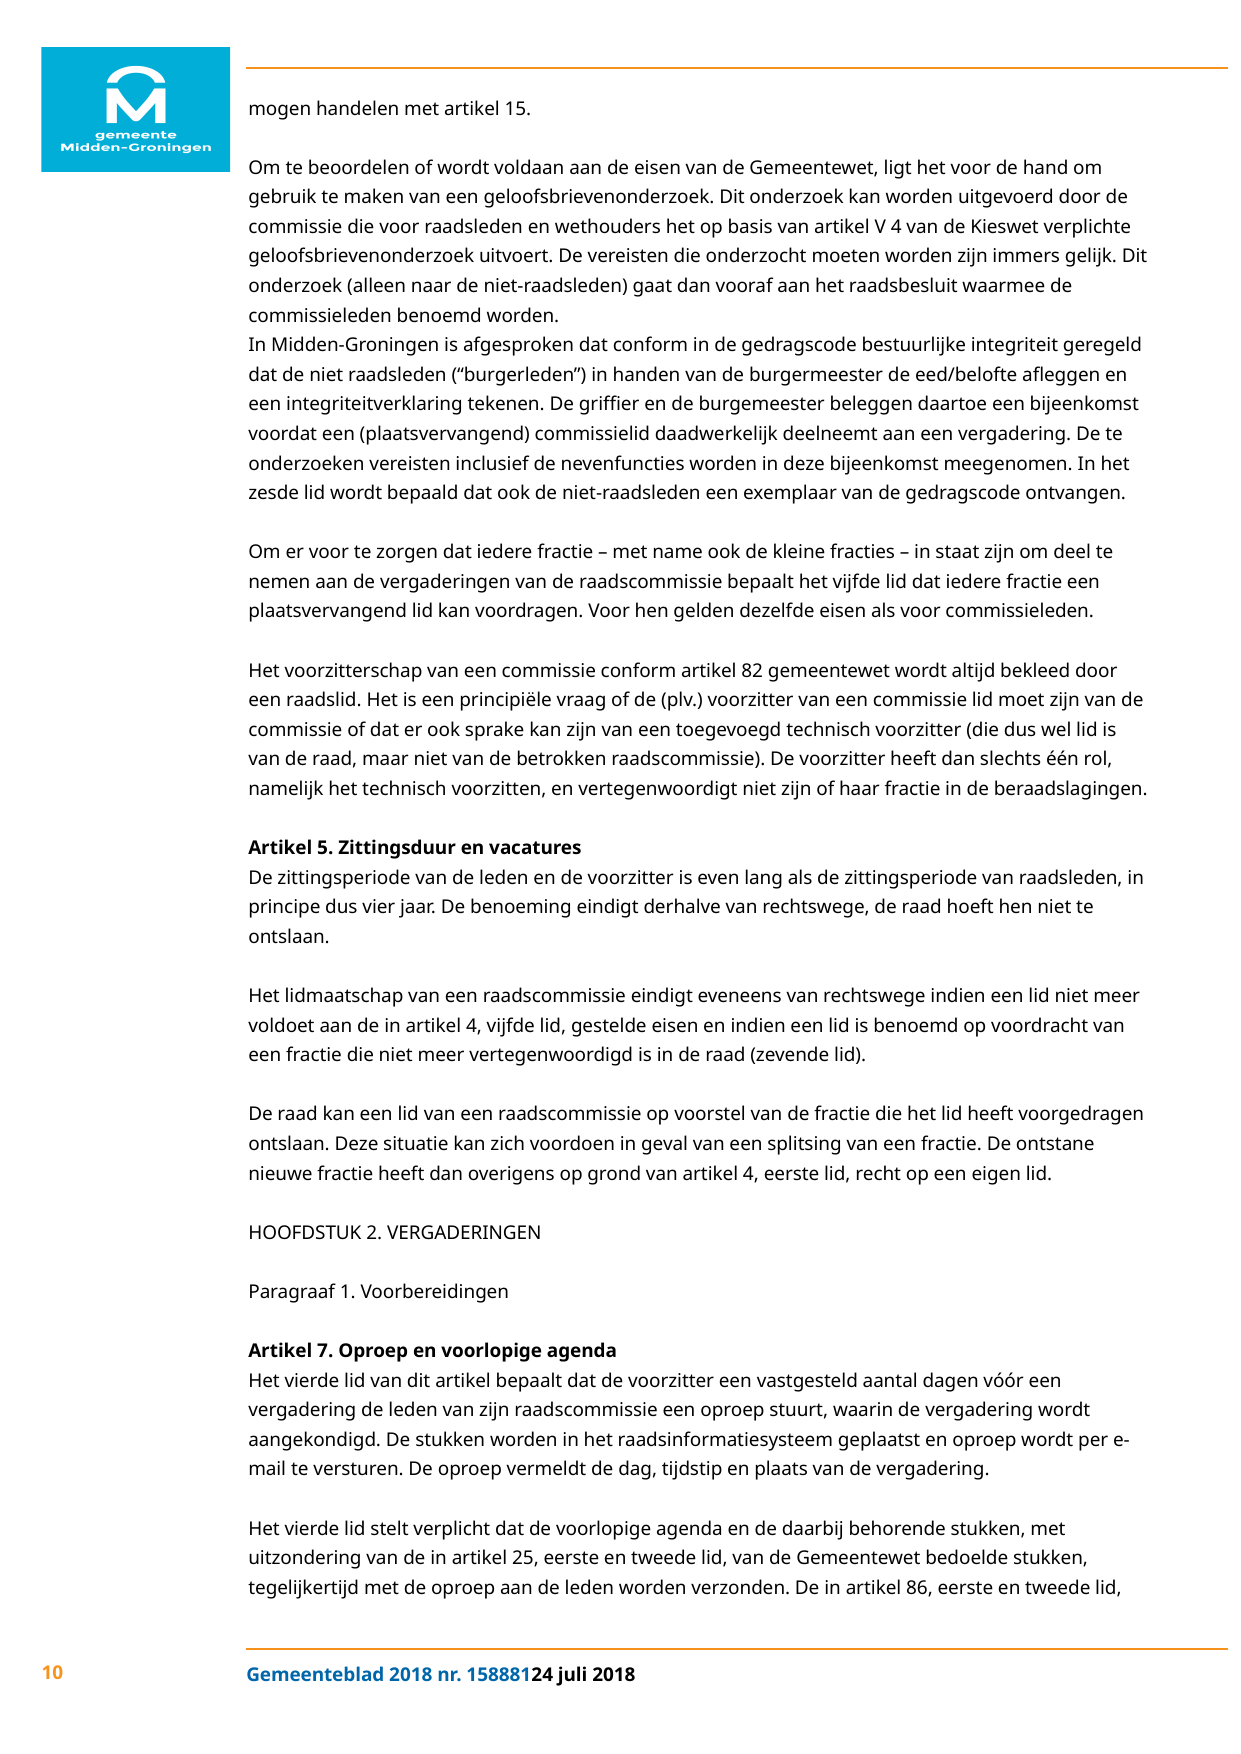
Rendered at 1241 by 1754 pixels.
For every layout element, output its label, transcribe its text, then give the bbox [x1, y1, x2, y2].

picture [108, 66, 164, 82]
text Paragraaf 1. Voorbereidingen [248, 1278, 1152, 1304]
text Artikel 5. Zittingsduur en vacatures [248, 834, 1152, 860]
text mogen handelen met artikel 15. [248, 95, 1152, 121]
picture [107, 89, 165, 122]
text Om te beoordelen of wordt voldaan aan de eisen van de Gemeentewet, ligt het voor de hand om gebruik te maken van een geloofsbrievenonderzoek. Dit onderzoek kan worden uitgevoerd door de commissie die voor raadsleden en wethouders het op basis van artikel V 4 van de Kieswet verplichte geloofsbrievenonderzoek uitvoert. De vereisten die onderzocht moeten worden zijn immers gelijk. Dit onderzoek (alleen naar de niet-raadsleden) gaat dan vooraf aan het raadsbesluit waarmee de commissieleden benoemd worden. [248, 154, 1152, 328]
text Om er voor te zorgen dat iedere fractie – met name ook de kleine fracties – in staat zijn om deel te nemen aan de vergaderingen van de raadscommissie bepaalt het vijfde lid dat iedere fractie een plaatsvervangend lid kan voordragen. Voor hen gelden dezelfde eisen als voor commissieleden. [248, 538, 1152, 623]
text HOOFDSTUK 2. VERGADERINGEN [248, 1219, 1152, 1245]
text Het vierde lid stelt verplicht dat de voorlopige agenda en de daarbij behorende stukken, met uitzondering van de in artikel 25, eerste en tweede lid, van de Gemeentewet bedoelde stukken, tegelijkertijd met de oproep aan de leden worden verzonden. De in artikel 86, eerste en tweede lid, [248, 1515, 1152, 1600]
text Het voorzitterschap van een commissie conform artikel 82 gemeentewet wordt altijd bekleed door een raadslid. Het is een principiële vraag of de (plv.) voorzitter van een commissie lid moet zijn van de commissie of dat er ook sprake kan zijn van een toegevoegd technisch voorzitter (die dus wel lid is van de raad, maar niet van de betrokken raadscommissie). De voorzitter heeft dan slechts één rol, namelijk het technisch voorzitten, en vertegenwoordigt niet zijn of haar fractie in de beraadslagingen. [248, 657, 1152, 801]
text In Midden-Groningen is afgesproken dat conform in de gedragscode bestuurlijke integriteit geregeld dat de niet raadsleden (“burgerleden”) in handen van de burgermeester de eed/belofte afleggen en een integriteitverklaring tekenen. De griffier en de burgemeester beleggen daartoe een bijeenkomst voordat een (plaatsvervangend) commissielid daadwerkelijk deelneemt aan een vergadering. De te onderzoeken vereisten inclusief de nevenfuncties worden in deze bijeenkomst meegenomen. In het zesde lid wordt bepaald dat ook de niet-raadsleden een exemplaar van de gedragscode ontvangen. [248, 331, 1152, 505]
text Het lidmaatschap van een raadscommissie eindigt eveneens van rechtswege indien een lid niet meer voldoet aan de in artikel 4, vijfde lid, gestelde eisen en indien een lid is benoemd op voordracht van een fractie die niet meer vertegenwoordigd is in de raad (zevende lid). [248, 982, 1152, 1067]
text Het vierde lid van dit artikel bepaalt dat de voorzitter een vastgesteld aantal dagen vóór een vergadering de leden van zijn raadscommissie een oproep stuurt, waarin de vergadering wordt aangekondigd. De stukken worden in het raadsinformatiesysteem geplaatst en oproep wordt per e-mail te versturen. De oproep vermeldt de dag, tijdstip en plaats van de vergadering. [248, 1367, 1152, 1481]
text De raad kan een lid van een raadscommissie op voorstel van de fractie die het lid heeft voorgedragen ontslaan. Deze situatie kan zich voordoen in geval van een splitsing van een fractie. De ontstane nieuwe fractie heeft dan overigens op grond van artikel 4, eerste lid, recht op een eigen lid. [248, 1101, 1152, 1186]
picture [184, 146, 190, 153]
text De zittingsperiode van de leden en de voorzitter is even lang als de zittingsperiode van raadsleden, in principe dus vier jaar. De benoeming eindigt derhalve van rechtswege, de raad hoeft hen niet te ontslaan. [248, 864, 1152, 949]
text Artikel 7. Oproep en voorlopige agenda [248, 1337, 1152, 1363]
